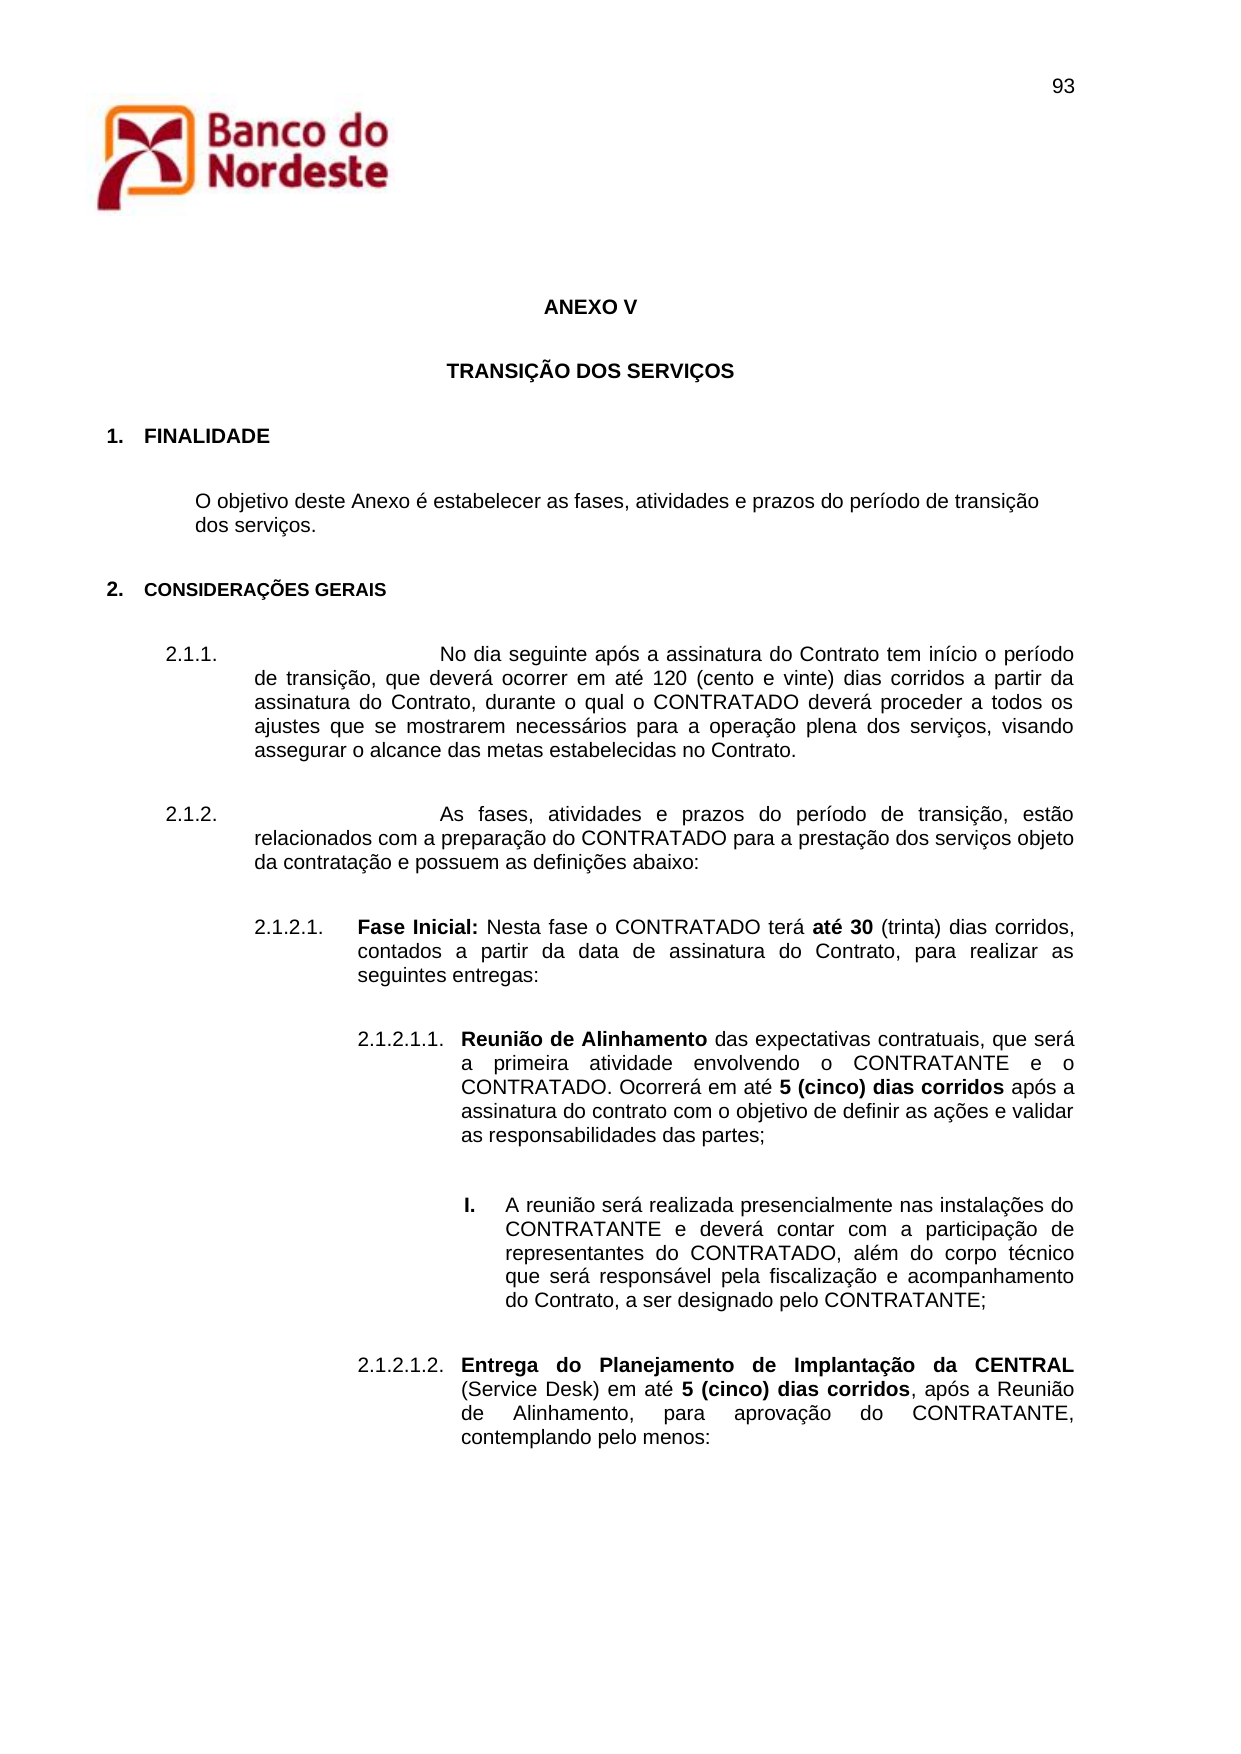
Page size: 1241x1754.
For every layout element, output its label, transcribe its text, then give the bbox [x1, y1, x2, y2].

list As fases, atividades e prazos do período de transição, estão relacionados com a preparação do CONTRATADO para a prestação dos serviços objeto da contratação e possuem as definições abaixo: [165, 802, 1075, 874]
text ANEXO V [106, 294, 1075, 318]
picture [85, 93, 396, 220]
subtitle FINALIDADE [106, 424, 1075, 448]
list Entrega do Planejamento de Implantação da CENTRAL (Service Desk) em até 5 (cinco) dias corridos, após a Reunião de Alinhamento, para aprovação do CONTRATANTE, contemplando pelo menos: [357, 1353, 1075, 1449]
list Reunião de Alinhamento das expectativas contratuais, que será a primeira atividade envolvendo o CONTRATANTE e o CONTRATADO. Ocorrerá em até 5 (cinco) dias corridos após a assinatura do contrato com o objetivo de definir as ações e validar as responsabilidades das partes; [357, 1027, 1075, 1147]
subtitle CONSIDERAÇÕES GERAIS [106, 577, 1075, 601]
list No dia seguinte após a assinatura do Contrato tem início o período de transição, que deverá ocorrer em até 120 (cento e vinte) dias corridos a partir da assinatura do Contrato, durante o qual o CONTRATADO deverá proceder a todos os ajustes que se mostrarem necessários para a operação plena dos serviços, visando assegurar o alcance das metas estabelecidas no Contrato. [165, 642, 1075, 762]
list A reunião será realizada presencialmente nas instalações do CONTRATANTE e deverá contar com a participação de representantes do CONTRATADO, além do corpo técnico que será responsável pela fiscalização e acompanhamento do Contrato, a ser designado pelo CONTRATANTE; [476, 1192, 1075, 1312]
subtitle TRANSIÇÃO DOS SERVIÇOS [106, 359, 1075, 383]
text O objetivo deste Anexo é estabelecer as fases, atividades e prazos do período de transição dos serviços. [195, 488, 1075, 536]
list Fase Inicial: Nesta fase o CONTRATADO terá até 30 (trinta) dias corridos, contados a partir da data de assinatura do Contrato, para realizar as seguintes entregas: [254, 915, 1075, 987]
